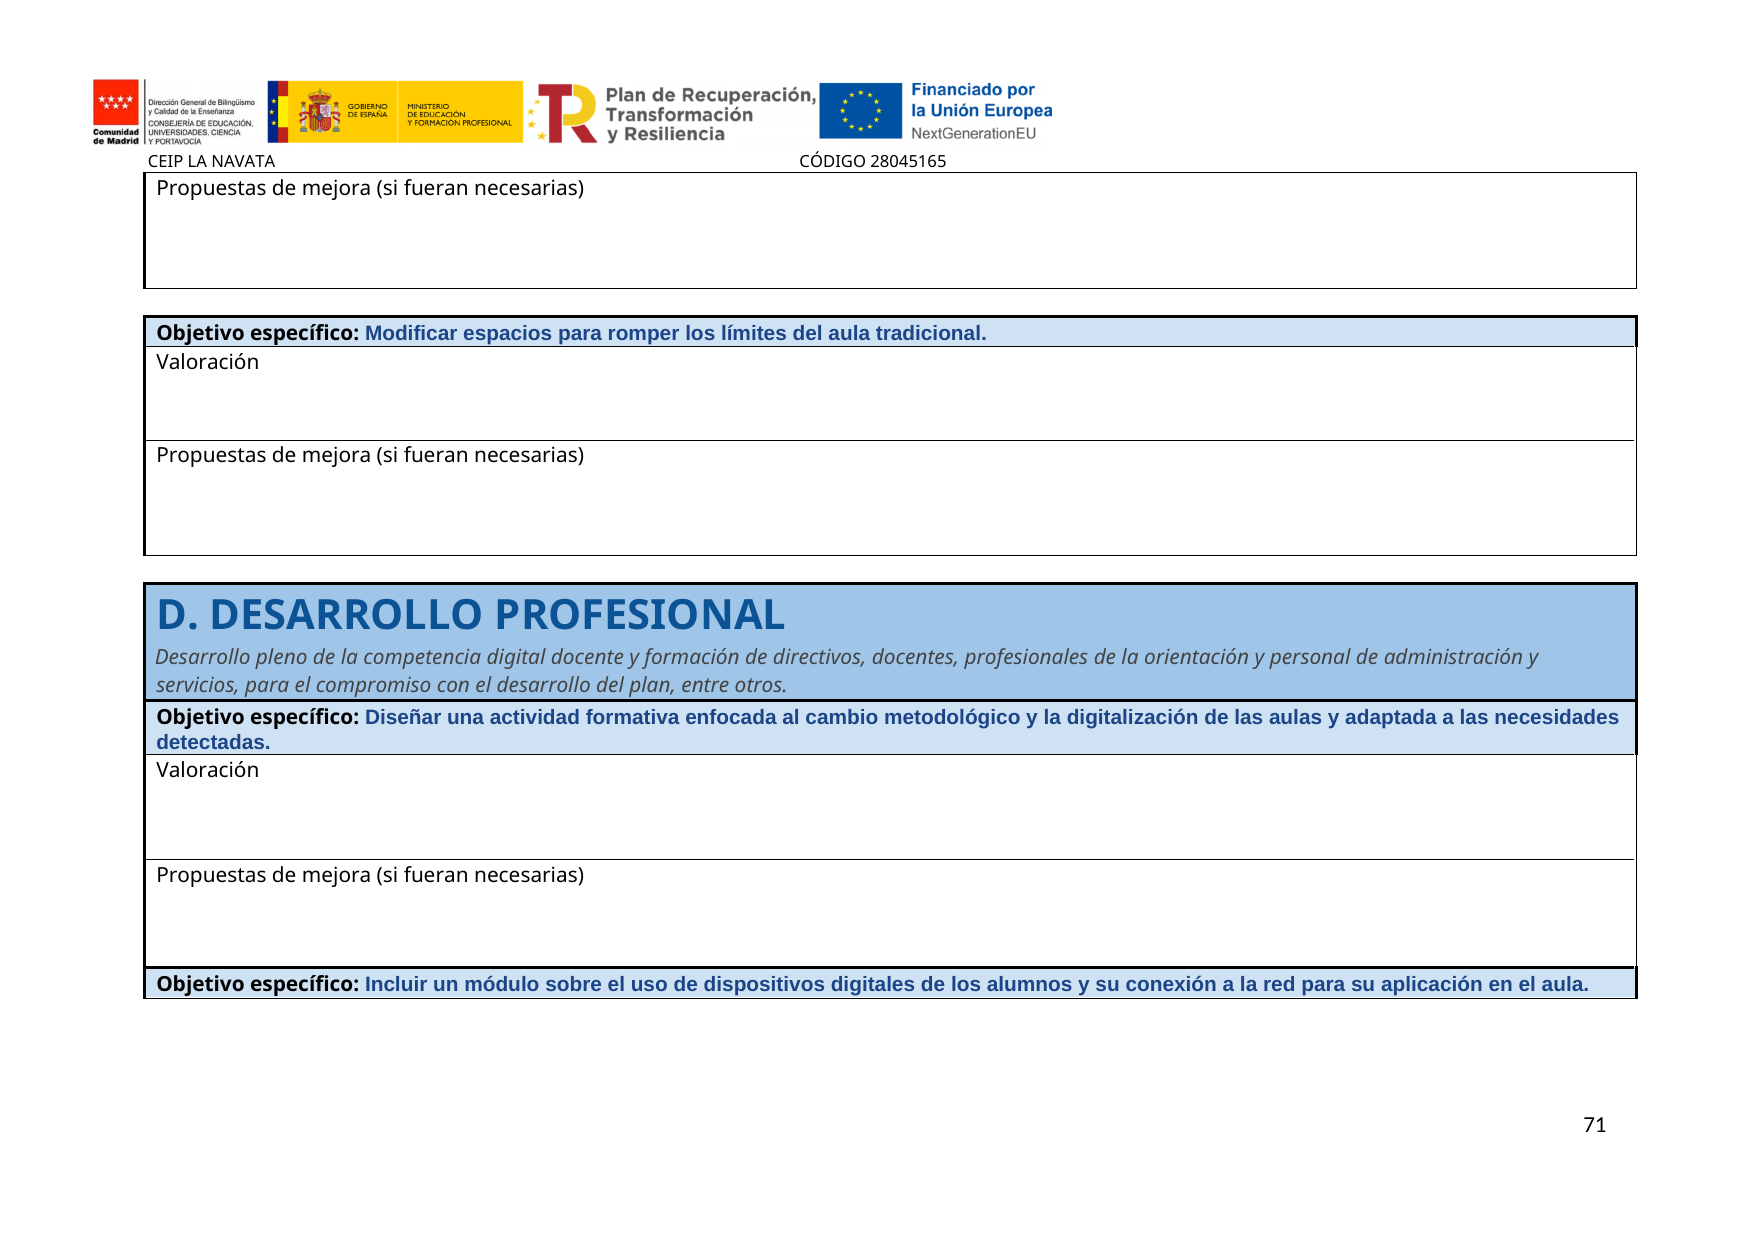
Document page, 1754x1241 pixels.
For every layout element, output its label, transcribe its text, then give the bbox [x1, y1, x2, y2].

picture [88, 73, 1056, 150]
table_header Objetivo específico: Modificar espacios para romper los límites del aula tradicional. [146, 318, 1635, 346]
table_cell Propuestas de mejora (si fueran necesarias) [146, 859, 1636, 966]
table_header D. DESARROLLO PROFESIONAL Desarrollo pleno de la competencia digital docente y formación de directivos, docentes, profesionales de la orientación y personal de administración y servicios, para el compromiso con el desarrollo del plan, entre otros. [146, 585, 1635, 699]
table_cell Propuestas de mejora (si fueran necesarias) [146, 440, 1636, 555]
table_cell Valoración [146, 754, 1636, 859]
table_cell Propuestas de mejora (si fueran necesarias) [146, 173, 1636, 287]
table_cell Valoración [146, 346, 1636, 439]
table_cell Objetivo específico: Diseñar una actividad formativa enfocada al cambio metodológico y la digitalización de las aulas y adaptada a las necesidades detectadas. [146, 702, 1635, 754]
table_cell Objetivo específico: Incluir un módulo sobre el uso de dispositivos digitales de los alumnos y su conexión a la red para su aplicación en el aula. [146, 966, 1635, 997]
